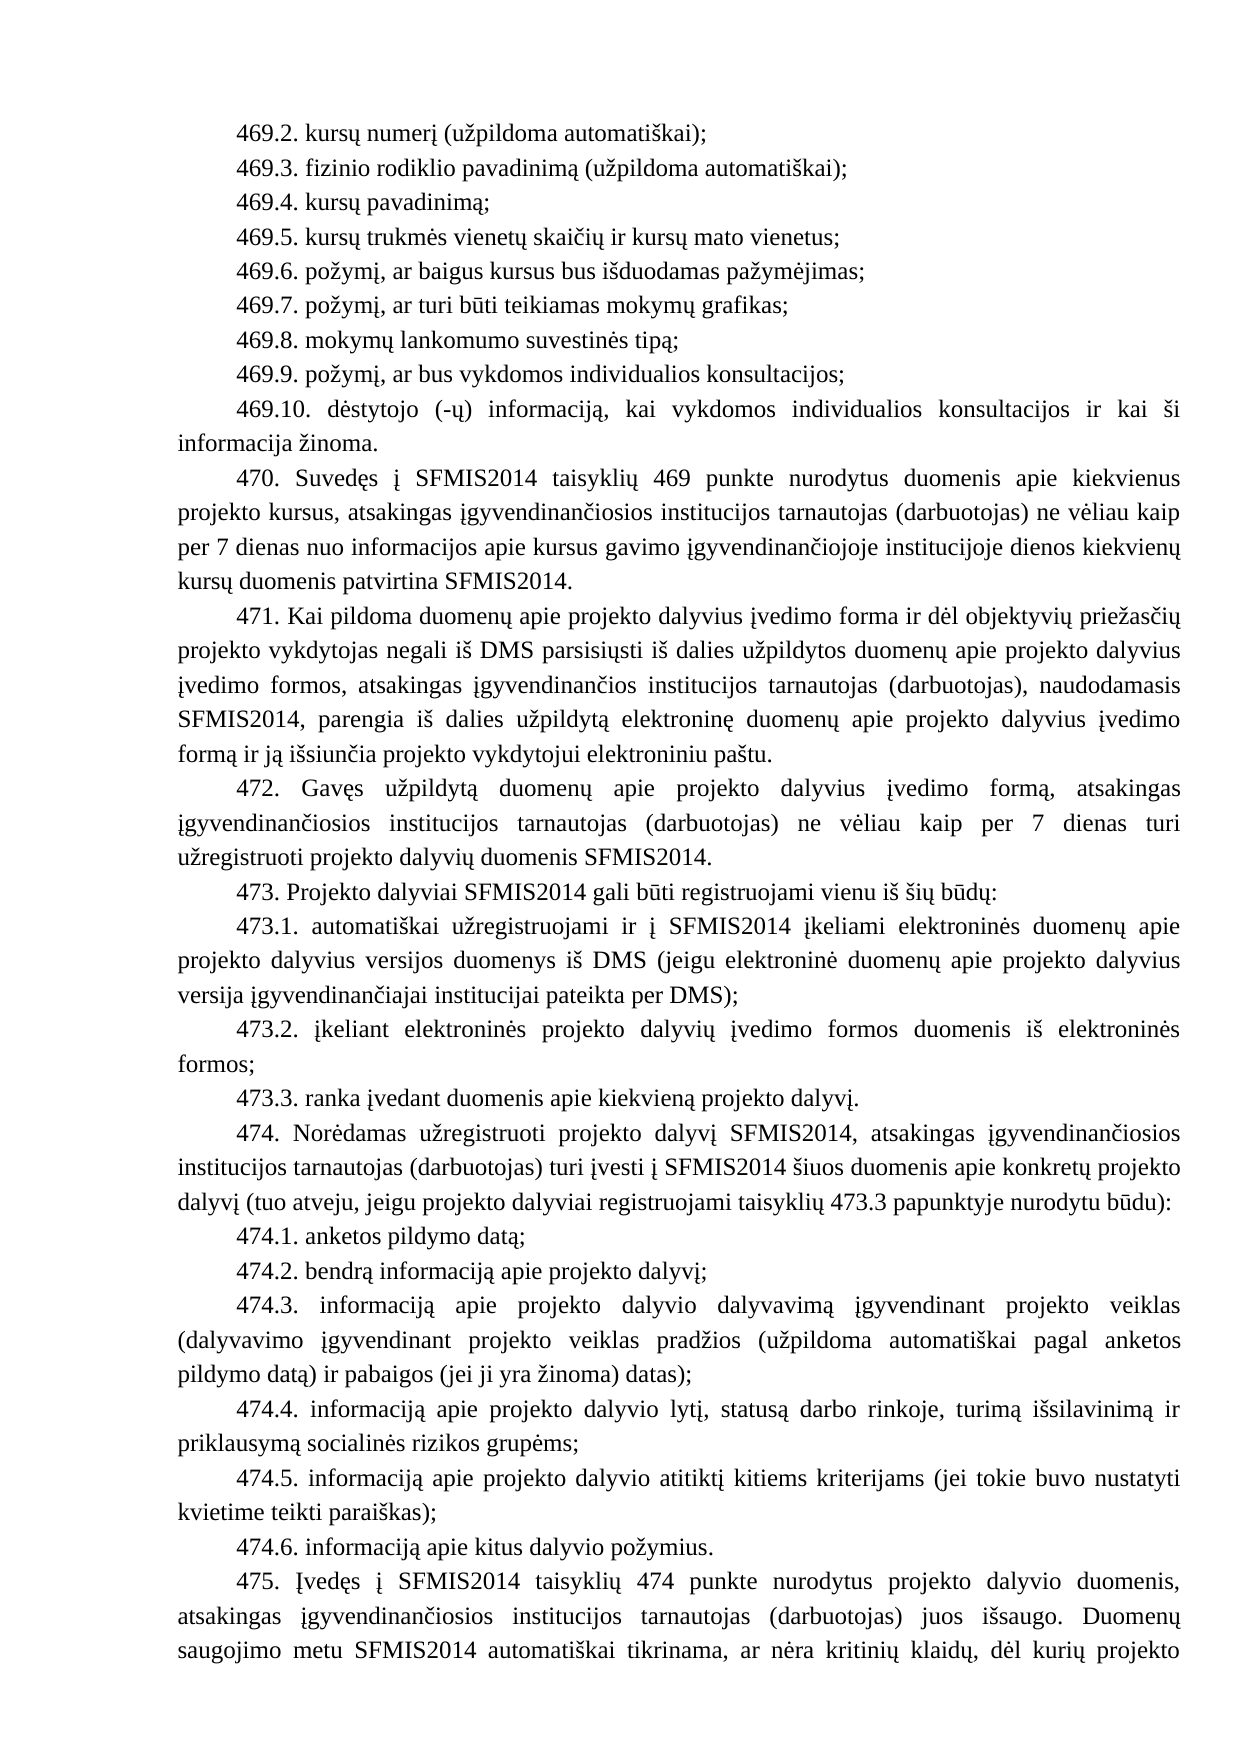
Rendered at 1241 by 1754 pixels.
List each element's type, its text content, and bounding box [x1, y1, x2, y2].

text 473.2. įkeliant elektroninės projekto dalyvių įvedimo formos duomenis iš elektroninės formos; [177, 1014, 1181, 1078]
text 473.1. automatiškai užregistruojami ir į SFMIS2014 įkeliami elektroninės duomenų apie projekto dalyvius versijos duomenys iš DMS (jeigu elektroninė duomenų apie projekto dalyvius versija įgyvendinančiajai institucijai pateikta per DMS); [177, 911, 1181, 1009]
text 469.7. požymį, ar turi būti teikiamas mokymų grafikas; [177, 291, 1181, 319]
text 474. Norėdamas užregistruoti projekto dalyvį SFMIS2014, atsakingas įgyvendinančiosios institucijos tarnautojas (darbuotojas) turi įvesti į SFMIS2014 šiuos duomenis apie konkretų projekto dalyvį (tuo atveju, jeigu projekto dalyviai registruojami taisyklių 473.3 papunktyje nurodytu būdu): [177, 1118, 1181, 1216]
text 469.9. požymį, ar bus vykdomos individualios konsultacijos; [177, 359, 1181, 388]
text 473.3. ranka įvedant duomenis apie kiekvieną projekto dalyvį. [177, 1083, 1181, 1112]
text 469.3. fizinio rodiklio pavadinimą (užpildoma automatiškai); [177, 153, 1181, 181]
text 474.2. bendrą informaciją apie projekto dalyvį; [177, 1256, 1181, 1285]
text 469.5. kursų trukmės vienetų skaičių ir kursų mato vienetus; [177, 222, 1181, 250]
text 470. Suvedęs į SFMIS2014 taisyklių 469 punkte nurodytus duomenis apie kiekvienus projekto kursus, atsakingas įgyvendinančiosios institucijos tarnautojas (darbuotojas) ne vėliau kaip per 7 dienas nuo informacijos apie kursus gavimo įgyvendinančiojoje institucijoje dienos kiekvienų kursų duomenis patvirtina SFMIS2014. [177, 463, 1181, 595]
text 469.10. dėstytojo (-ų) informaciją, kai vykdomos individualios konsultacijos ir kai ši informacija žinoma. [177, 394, 1181, 457]
text 475. Įvedęs į SFMIS2014 taisyklių 474 punkte nurodytus projekto dalyvio duomenis, atsakingas įgyvendinančiosios institucijos tarnautojas (darbuotojas) juos išsaugo. Duomenų saugojimo metu SFMIS2014 automatiškai tikrinama, ar nėra kritinių klaidų, dėl kurių projekto [177, 1566, 1181, 1664]
text 474.1. anketos pildymo datą; [177, 1221, 1181, 1250]
text 474.3. informaciją apie projekto dalyvio dalyvavimą įgyvendinant projekto veiklas (dalyvavimo įgyvendinant projekto veiklas pradžios (užpildoma automatiškai pagal anketos pildymo datą) ir pabaigos (jei ji yra žinoma) datas); [177, 1290, 1181, 1388]
text 473. Projekto dalyviai SFMIS2014 gali būti registruojami vienu iš šių būdų: [177, 877, 1181, 905]
text 472. Gavęs užpildytą duomenų apie projekto dalyvius įvedimo formą, atsakingas įgyvendinančiosios institucijos tarnautojas (darbuotojas) ne vėliau kaip per 7 dienas turi užregistruoti projekto dalyvių duomenis SFMIS2014. [177, 773, 1181, 871]
text 469.2. kursų numerį (užpildoma automatiškai); [177, 118, 1181, 147]
text 471. Kai pildoma duomenų apie projekto dalyvius įvedimo forma ir dėl objektyvių priežasčių projekto vykdytojas negali iš DMS parsisiųsti iš dalies užpildytos duomenų apie projekto dalyvius įvedimo formos, atsakingas įgyvendinančios institucijos tarnautojas (darbuotojas), naudodamasis SFMIS2014, parengia iš dalies užpildytą elektroninę duomenų apie projekto dalyvius įvedimo formą ir ją išsiunčia projekto vykdytojui elektroniniu paštu. [177, 601, 1181, 767]
text 469.6. požymį, ar baigus kursus bus išduodamas pažymėjimas; [177, 256, 1181, 285]
text 474.4. informaciją apie projekto dalyvio lytį, statusą darbo rinkoje, turimą išsilavinimą ir priklausymą socialinės rizikos grupėms; [177, 1394, 1181, 1457]
text 469.8. mokymų lankomumo suvestinės tipą; [177, 325, 1181, 354]
text 469.4. kursų pavadinimą; [177, 187, 1181, 216]
text 474.6. informaciją apie kitus dalyvio požymius. [177, 1532, 1181, 1561]
text 474.5. informaciją apie projekto dalyvio atitiktį kitiems kriterijams (jei tokie buvo nustatyti kvietime teikti paraiškas); [177, 1463, 1181, 1526]
